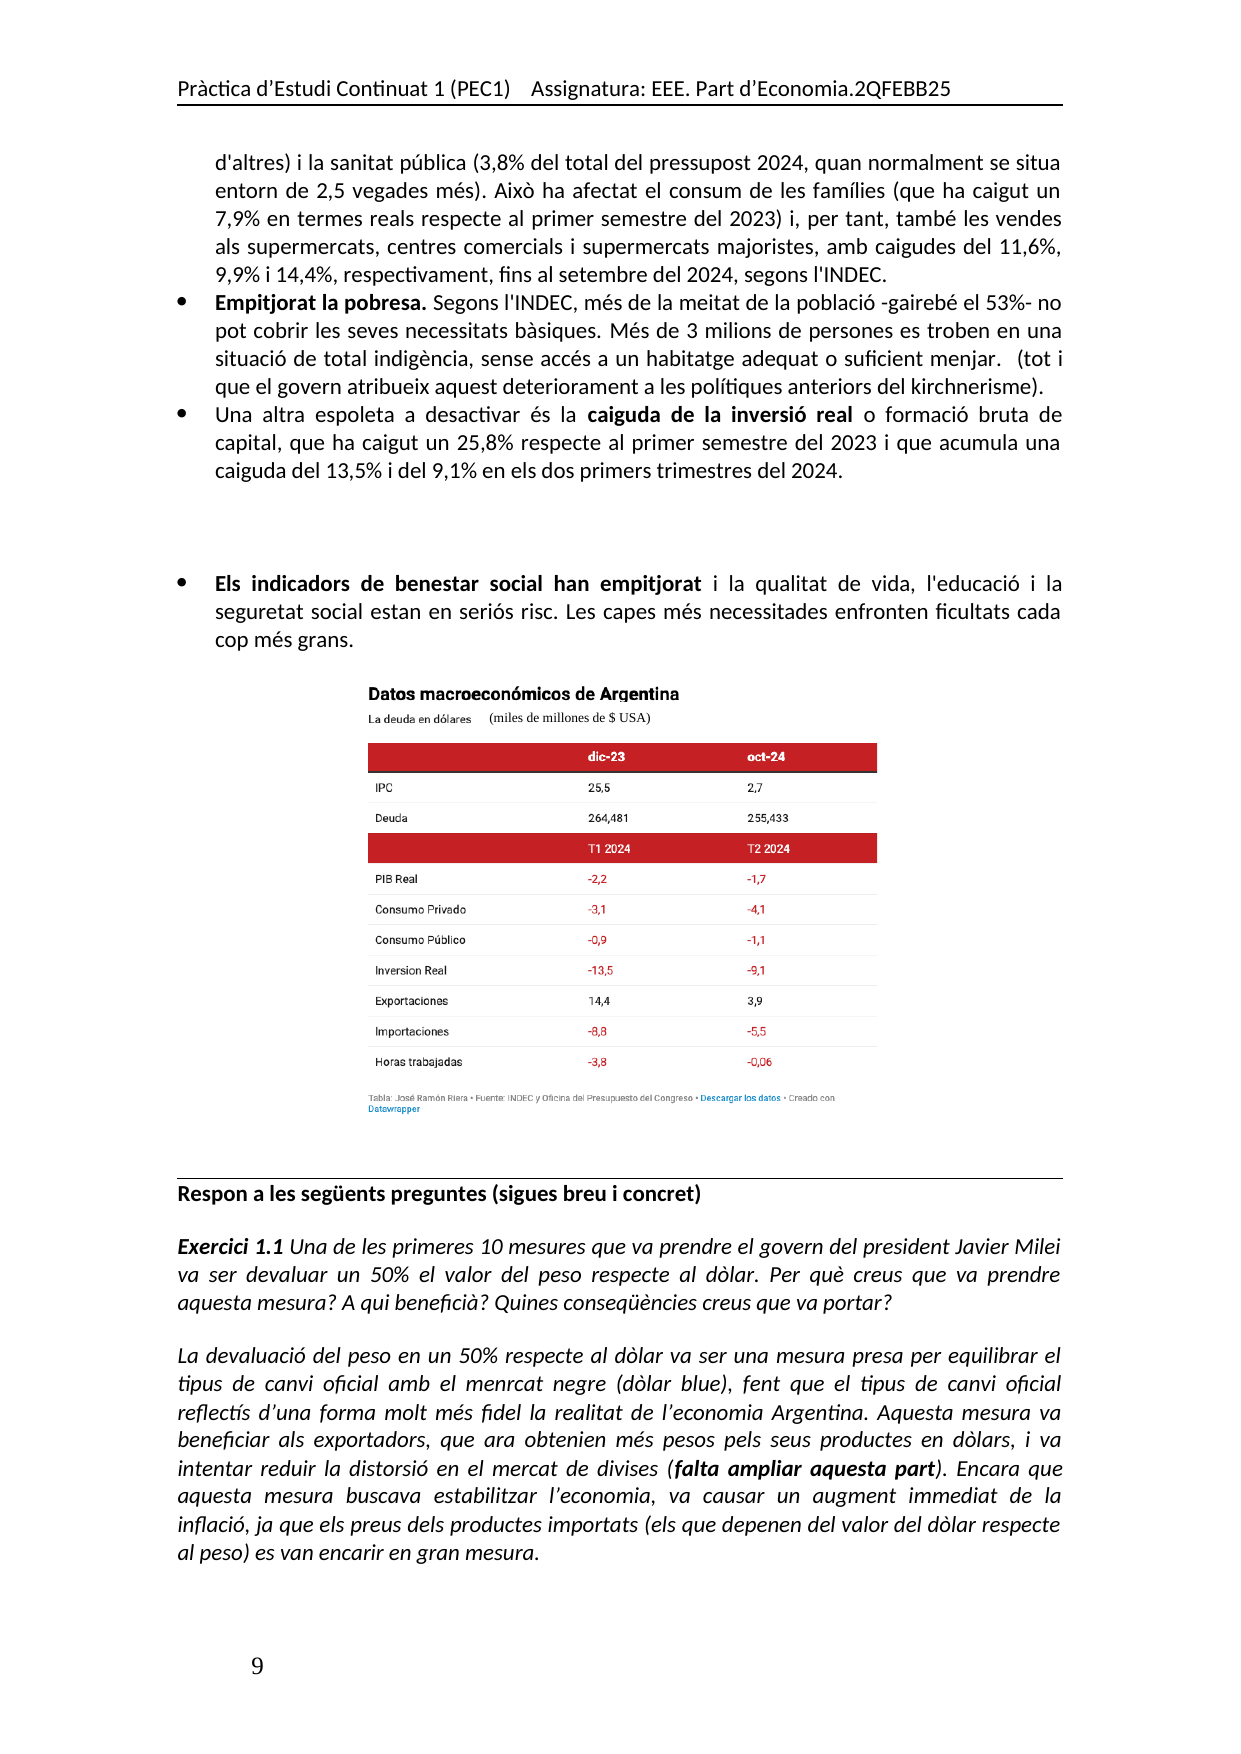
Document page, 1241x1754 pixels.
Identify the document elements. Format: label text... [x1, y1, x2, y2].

list Els indicadors de benestar social han empitjorat i la qualitat de vida, l'educació i la seguretat social estan en seriós risc. Les capes més necessitades enfronten ficultats cada cop més grans. [177, 569, 1063, 653]
picture [363, 682, 878, 1119]
text (miles de millones de $ USA) [489, 709, 654, 724]
text Exercici 1.1 Una de les primeres 10 mesures que va prendre el govern del president Javier Milei va ser devaluar un 50% el valor del peso respecte al dòlar. Per què creus que va prendre aquesta mesura? A qui beneficià? Quines conseqüències creus que va portar? [177, 1232, 1063, 1317]
list Una altra espoleta a desactivar és la caiguda de la inversió real o formació bruta de capital, que ha caigut un 25,8% respecte al primer semestre del 2023 i que acumula una caiguda del 13,5% i del 9,1% en els dos primers trimestres del 2024. [177, 400, 1063, 484]
text La devaluació del peso en un 50% respecte al dòlar va ser una mesura presa per equilibrar el tipus de canvi oficial amb el menrcat negre (dòlar blue), fent que el tipus de canvi oficial reflectís d’una forma molt més fidel la realitat de l’economia Argentina. Aquesta mesura va beneficiar als exportadors, que ara obtenien més pesos pels seus productes en dòlars, i va intentar reduir la distorsió en el mercat de divises (falta ampliar aquesta part). Encara que aquesta mesura buscava estabilitzar l’economia, va causar un augment immediat de la inflació, ja que els preus dels productes importats (els que depenen del valor del dòlar respecte al peso) es van encarir en gran mesura. [177, 1342, 1063, 1566]
list Empitjorat la pobresa. Segons l'INDEC, més de la meitat de la població -gairebé el 53%- no pot cobrir les seves necessitats bàsiques. Més de 3 milions de persones es troben en una situació de total indigència, sense accés a un habitatge adequat o suficient menjar. (tot i que el govern atribueix aquest deteriorament a les polítiques anteriors del kirchnerisme). [177, 288, 1063, 400]
list d'altres) i la sanitat pública (3,8% del total del pressupost 2024, quan normalment se situa entorn de 2,5 vegades més). Això ha afectat el consum de les famílies (que ha caigut un 7,9% en termes reals respecte al primer semestre del 2023) i, per tant, també les vendes als supermercats, centres comercials i supermercats majoristes, amb caigudes del 11,6%, 9,9% i 14,4%, respectivament, fins al setembre del 2024, segons l'INDEC. [177, 148, 1063, 288]
text Respon a les següents preguntes (sigues breu i concret) [177, 1179, 1063, 1207]
